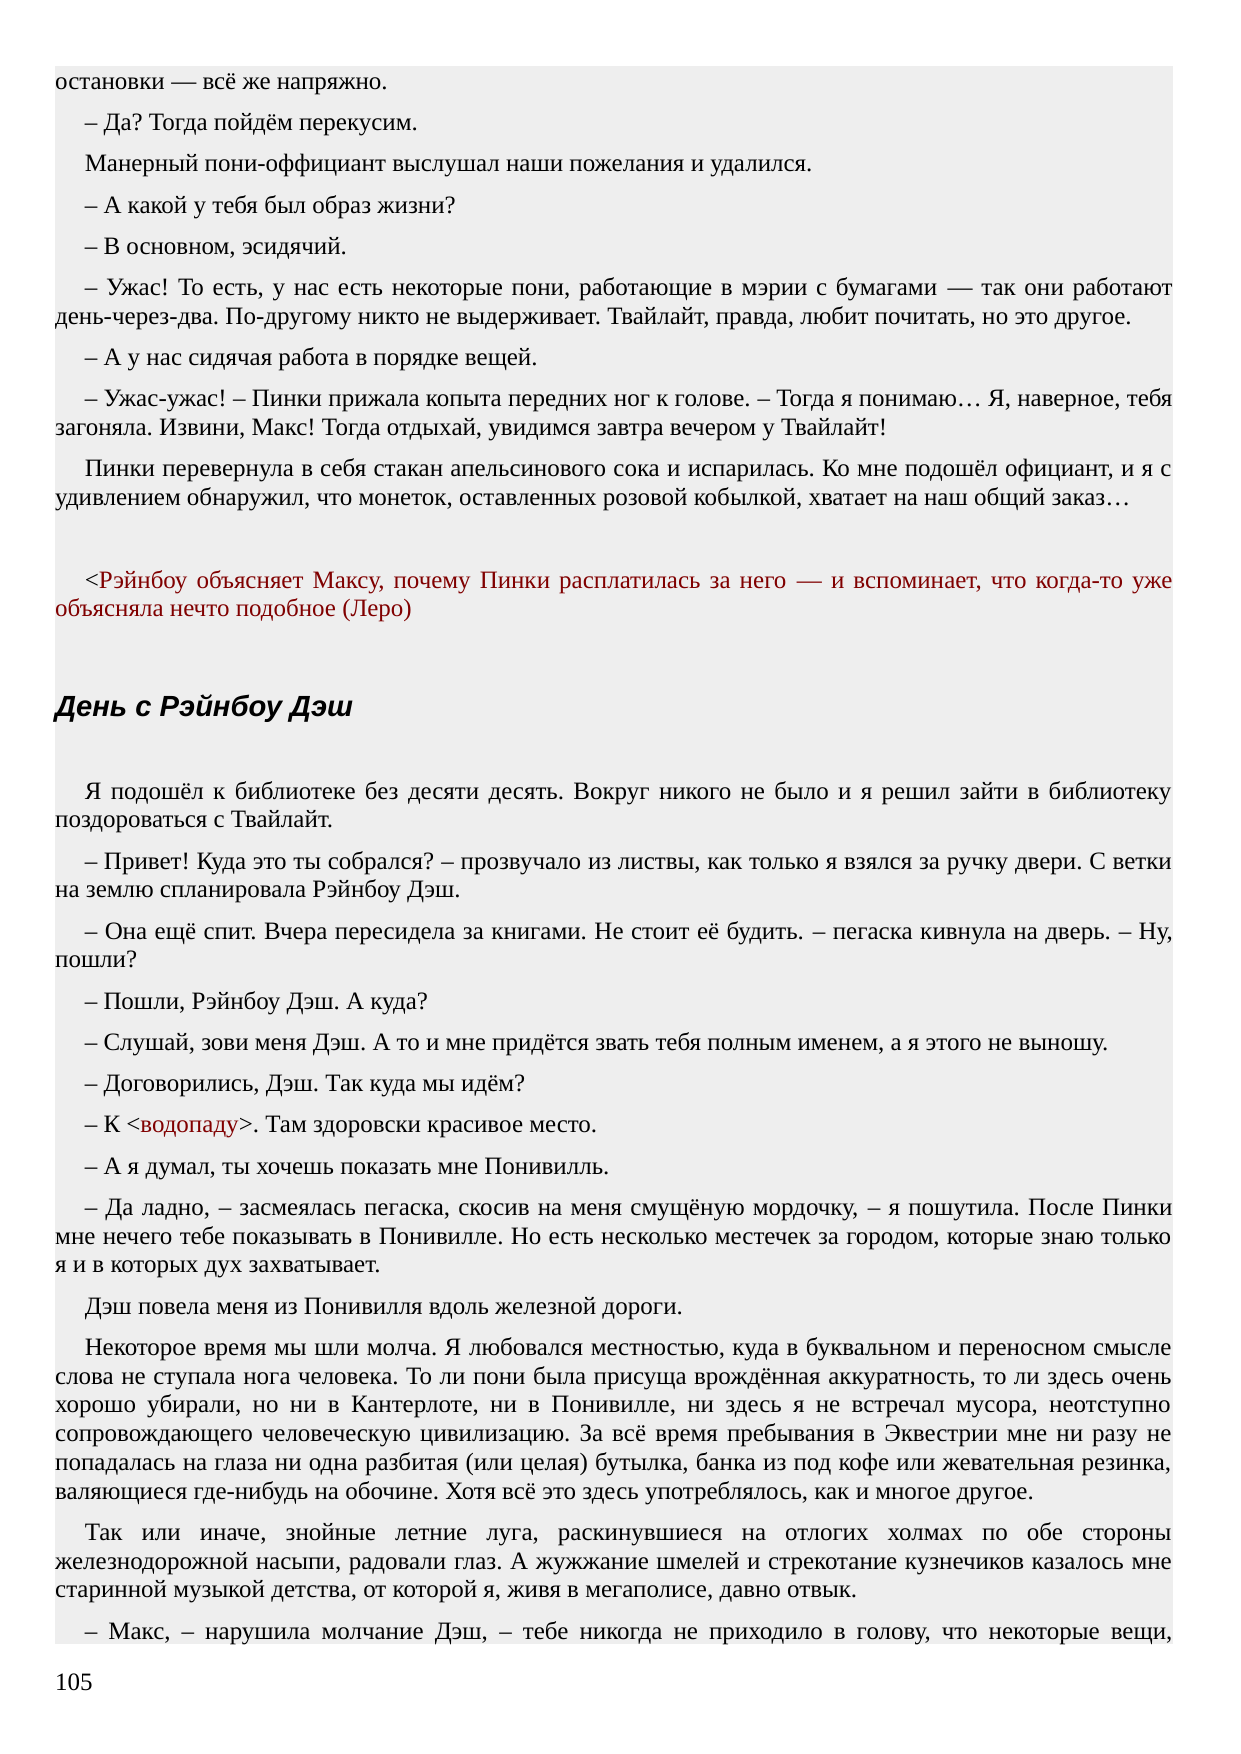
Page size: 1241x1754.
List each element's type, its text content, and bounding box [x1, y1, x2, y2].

text Пинки перевернула в себя стакан апельсинового сока и испарилась. Ко мне подошёл официант, и я с удивлением обнаружил, что монеток, оставленных розовой кобылкой, хватает на наш общий заказ… [55, 453, 1173, 511]
text – Договорились, Дэш. Так куда мы идём? [55, 1068, 1173, 1097]
text остановки — всё же напряжно. [55, 66, 1173, 95]
text – К <водопаду>. Там здоровски красивое место. [55, 1109, 1173, 1138]
text – Пошли, Рэйнбоу Дэш. А куда? [55, 986, 1173, 1014]
text – А какой у тебя был образ жизни? [55, 190, 1173, 218]
text Манерный пони-оффициант выслушал наши пожелания и удалился. [55, 148, 1173, 177]
text – Макс, – нарушила молчание Дэш, – тебе никогда не приходило в голову, что некоторые вещи, [55, 1616, 1173, 1644]
text – Привет! Куда это ты собрался? – прозвучало из листвы, как только я взялся за ручку двери. С ветки на землю спланировала Рэйнбоу Дэш. [55, 846, 1173, 903]
text – Она ещё спит. Вчера пересидела за книгами. Не стоит её будить. – пегаска кивнула на дверь. – Ну, пошли? [55, 916, 1173, 973]
text – Ужас! То есть, у нас есть некоторые пони, работающие в мэрии с бумагами — так они работают день-через-два. По-другому никто не выдерживает. Твайлайт, правда, любит почитать, но это другое. [55, 272, 1173, 330]
text – Слушай, зови меня Дэш. А то и мне придётся звать тебя полным именем, а я этого не выношу. [55, 1027, 1173, 1056]
text – Да ладно, – засмеялась пегаска, скосив на меня смущёную мордочку, – я пошутила. После Пинки мне нечего тебе показывать в Понивилле. Но есть несколько местечек за городом, которые знаю только я и в которых дух захватывает. [55, 1192, 1173, 1278]
text – А я думал, ты хочешь показать мне Понивилль. [55, 1151, 1173, 1179]
text <Рэйнбоу объясняет Максу, почему Пинки расплатилась за него — и вспоминает, что когда-то уже объясняла нечто подобное (Леро) [55, 565, 1173, 622]
text – Да? Тогда пойдём перекусим. [55, 107, 1173, 136]
text Так или иначе, знойные летние луга, раскинувшиеся на отлогих холмах по обе стороны железнодорожной насыпи, радовали глаз. А жужжание шмелей и стрекотание кузнечиков казалось мне старинной музыкой детства, от которой я, живя в мегаполисе, давно отвык. [55, 1517, 1173, 1603]
text – В основном, эсидячий. [55, 231, 1173, 260]
subtitle День с Рэйнбоу Дэш [55, 688, 1173, 722]
text Дэш повела меня из Понивилля вдоль железной дороги. [55, 1291, 1173, 1319]
text – А у нас сидячая работа в порядке вещей. [55, 342, 1173, 371]
text Некоторое время мы шли молча. Я любовался местностью, куда в буквальном и переносном смысле слова не ступала нога человека. То ли пони была присуща врождённая аккуратность, то ли здесь очень хорошо убирали, но ни в Кантерлоте, ни в Понивилле, ни здесь я не встречал мусора, неотступно сопровождающего человеческую цивилизацию. За всё время пребывания в Эквестрии мне ни разу не попадалась на глаза ни одна разбитая (или целая) бутылка, банка из под кофе или жевательная резинка, валяющиеся где-нибудь на обочине. Хотя всё это здесь употреблялось, как и многое другое. [55, 1332, 1173, 1504]
text Я подошёл к библиотеке без десяти десять. Вокруг никого не было и я решил зайти в библиотеку поздороваться с Твайлайт. [55, 776, 1173, 833]
text – Ужас-ужас! – Пинки прижала копыта передних ног к голове. – Тогда я понимаю… Я, наверное, тебя загоняла. Извини, Макс! Тогда отдыхай, увидимся завтра вечером у Твайлайт! [55, 383, 1173, 441]
